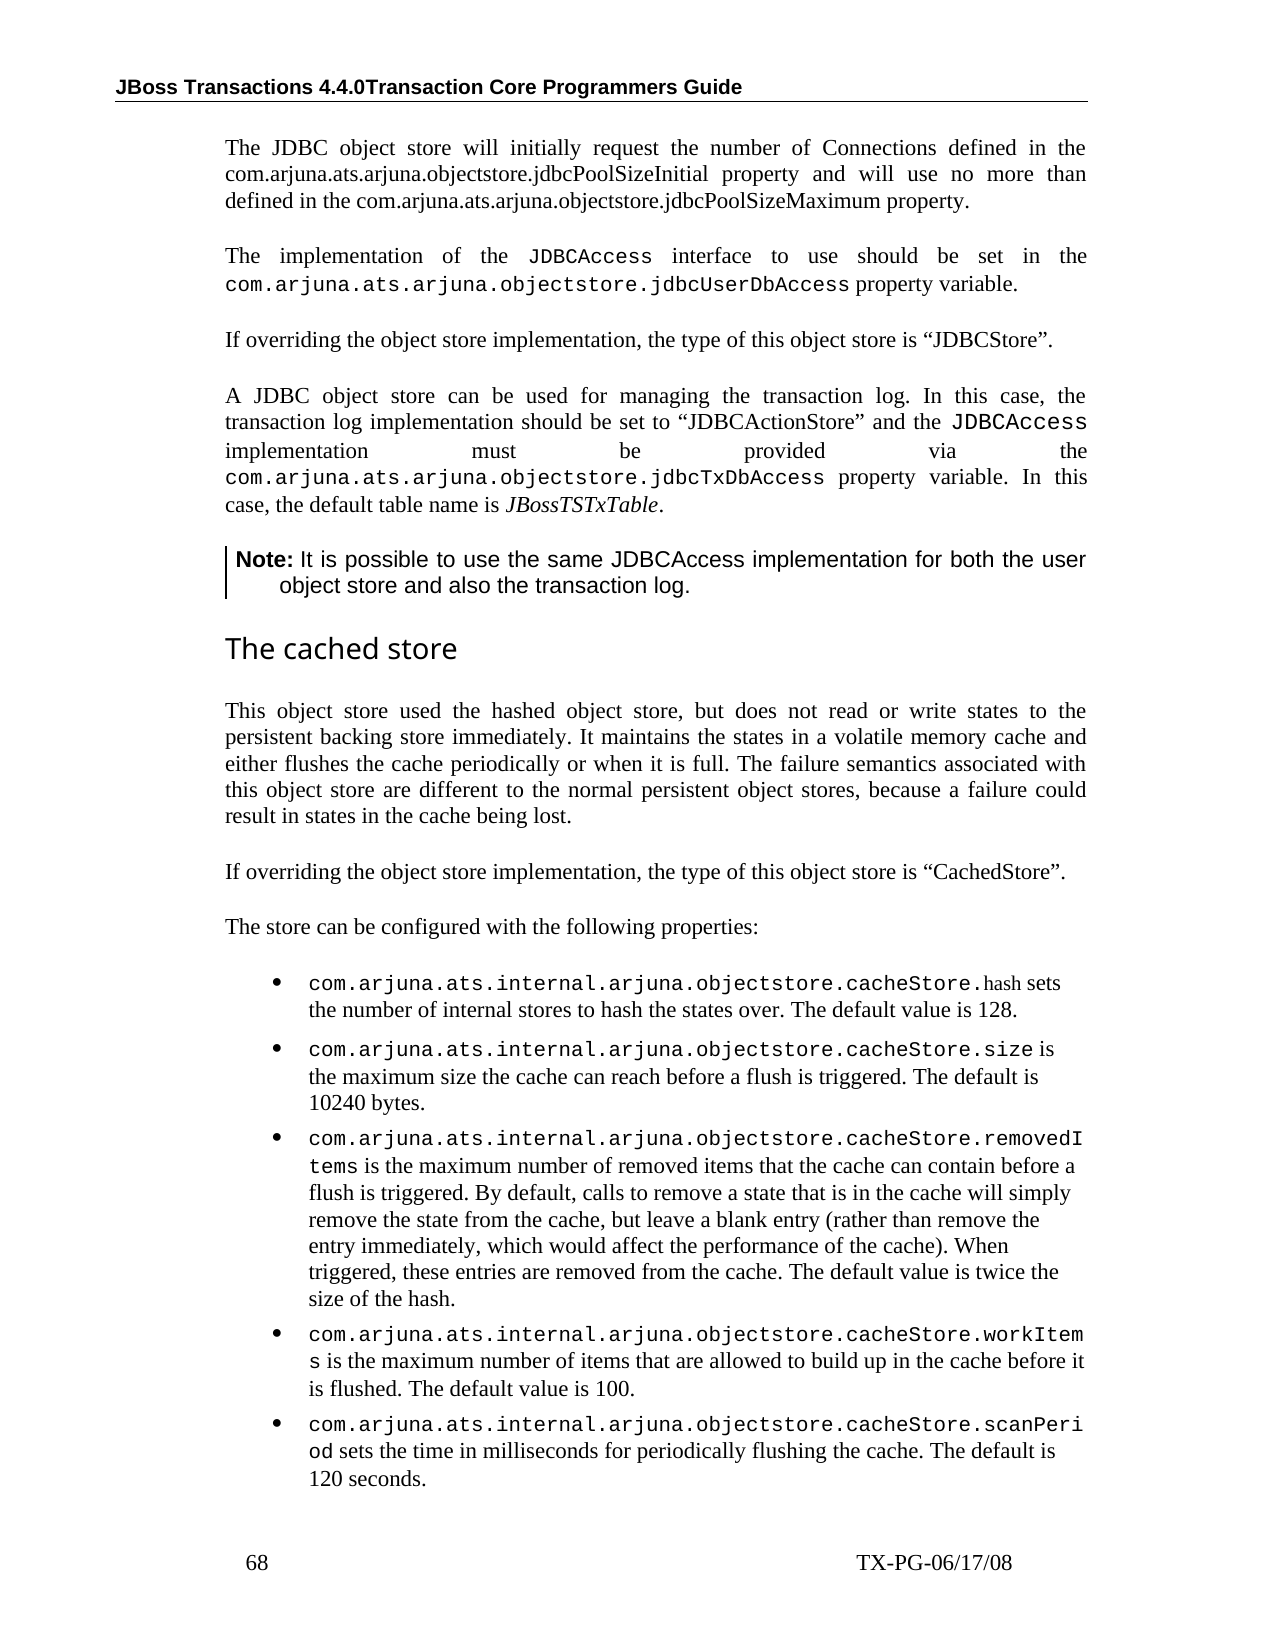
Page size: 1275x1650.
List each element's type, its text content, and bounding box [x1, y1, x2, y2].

list com.arjuna.ats.internal.arjuna.objectstore.cacheStore.scanPeriod sets the time in milliseconds for periodically flushing the cache. The default is 120 seconds. [273, 1414, 1088, 1491]
text If overriding the object store implementation, the type of this object store is “CachedStore”. [225, 858, 1088, 884]
list com.arjuna.ats.internal.arjuna.objectstore.cacheStore.hash sets the number of internal stores to hash the states over. The default value is 128. [273, 969, 1088, 1023]
text If overriding the object store implementation, the type of this object store is “JDBCStore”. [225, 327, 1088, 353]
text A JDBC object store can be used for managing the transaction log. In this case, the transaction log implementation should be set to “JDBCActionStore” and the JDBCAccess implementation must be provided via the com.arjuna.ats.arjuna.objectstore.jdbcTxDbAccess property variable. In this case, the default table name is JBossTSTxTable. [225, 382, 1088, 517]
subtitle The cached store [225, 628, 1088, 668]
list It is possible to use the same JDBCAccess implementation for both the user object store and also the transaction log. [227, 546, 1088, 599]
text The JDBC object store will initially request the number of Connections defined in the com.arjuna.ats.arjuna.objectstore.jdbcPoolSizeInitial property and will use no more than defined in the com.arjuna.ats.arjuna.objectstore.jdbcPoolSizeMaximum property. [225, 134, 1088, 213]
list com.arjuna.ats.internal.arjuna.objectstore.cacheStore.workItems is the maximum number of items that are allowed to build up in the cache before it is flushed. The default value is 100. [273, 1324, 1088, 1401]
text This object store used the hashed object store, but does not read or write states to the persistent backing store immediately. It maintains the states in a volatile memory cache and either flushes the cache periodically or when it is full. The failure semantics associated with this object store are different to the normal persistent object stores, because a failure could result in states in the cache being lost. [225, 697, 1088, 829]
text The store can be configured with the following properties: [225, 913, 1088, 940]
list com.arjuna.ats.internal.arjuna.objectstore.cacheStore.removedItems is the maximum number of removed items that the cache can contain before a flush is triggered. By default, calls to remove a state that is in the cache will simply remove the state from the cache, but leave a blank entry (rather than remove the entry immediately, which would affect the performance of the cache). When triggered, these entries are removed from the cache. The default value is twice the size of the hash. [273, 1128, 1088, 1311]
text The implementation of the JDBCAccess interface to use should be set in the com.arjuna.ats.arjuna.objectstore.jdbcUserDbAccess property variable. [225, 242, 1088, 297]
list com.arjuna.ats.internal.arjuna.objectstore.cacheStore.size is the maximum size the cache can reach before a flush is triggered. The default is 10240 bytes. [273, 1035, 1088, 1116]
